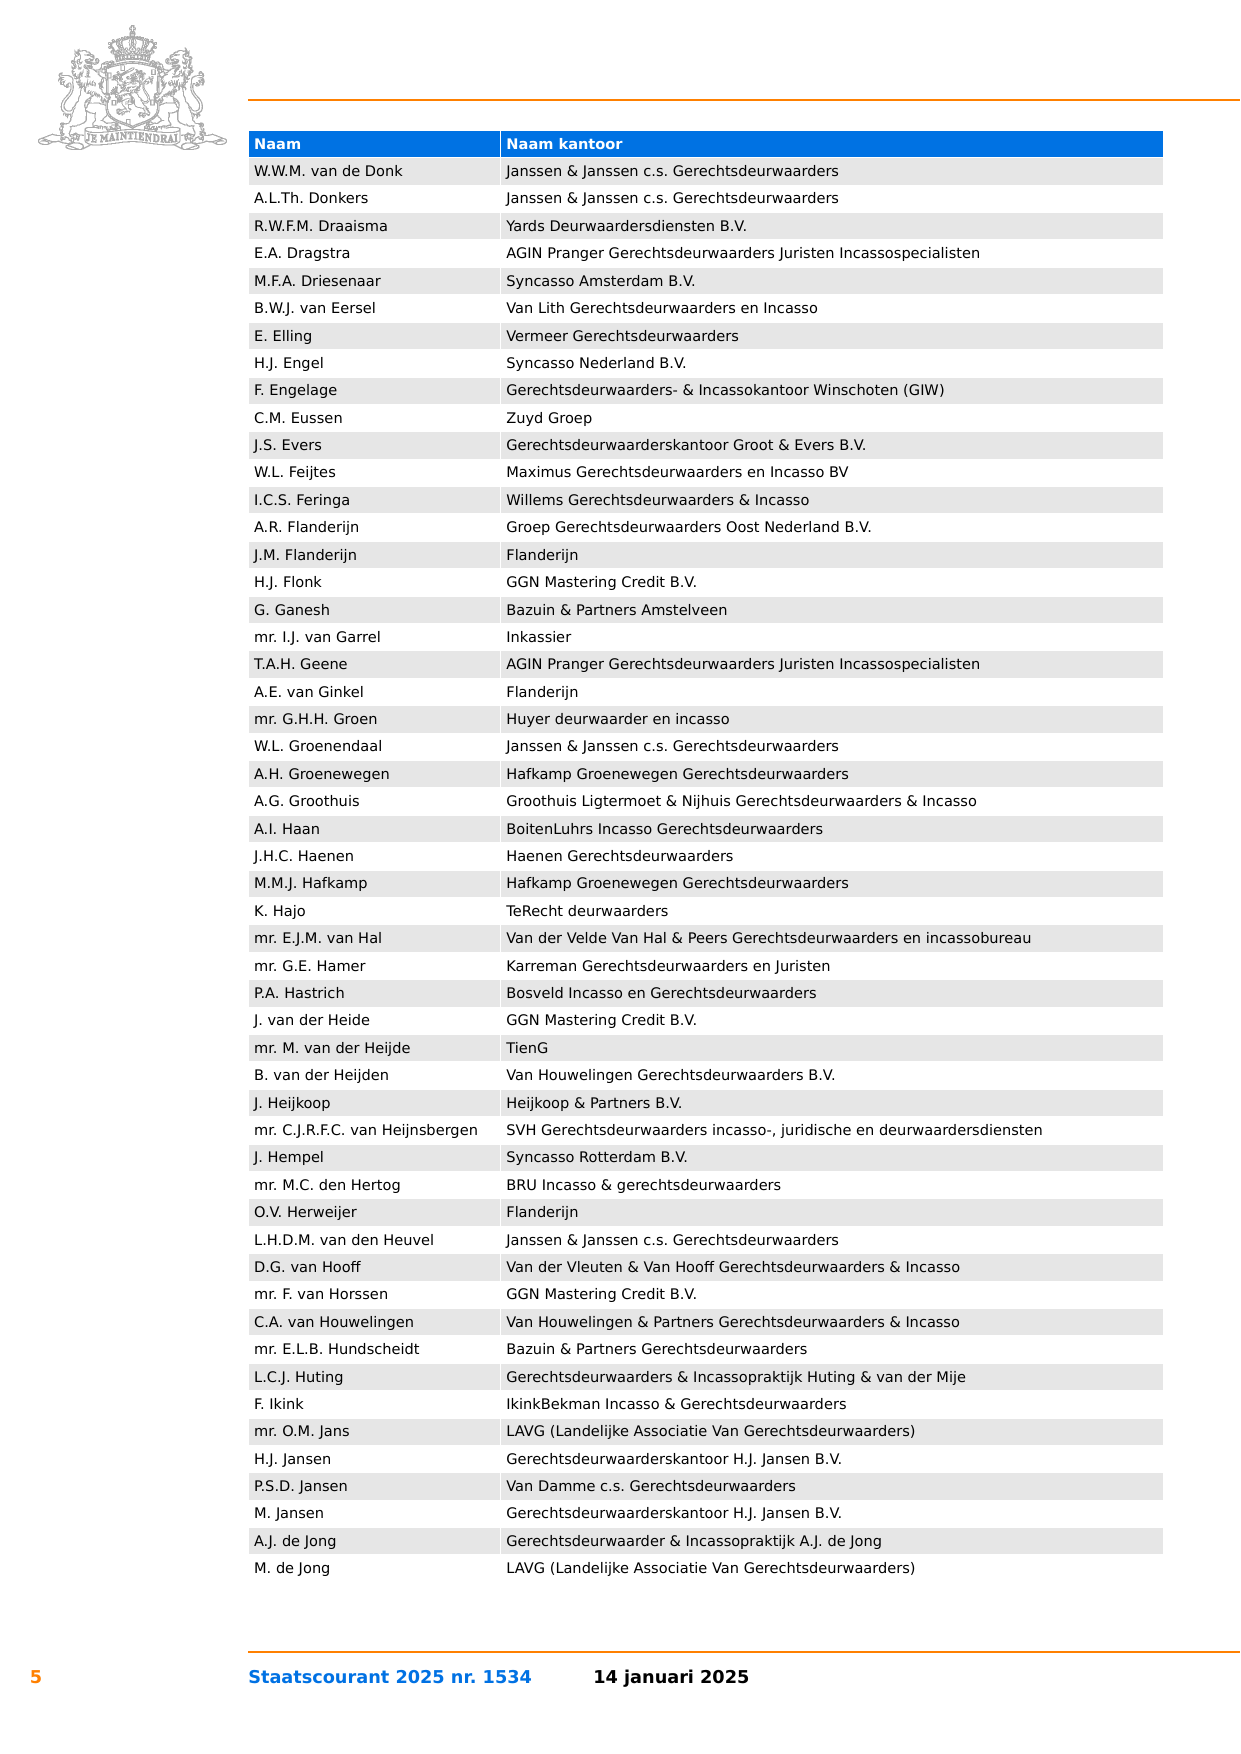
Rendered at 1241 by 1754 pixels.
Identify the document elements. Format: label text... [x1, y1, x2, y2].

table_cell K. Hajo [249, 898, 500, 924]
table_cell Janssen & Janssen c.s. Gerechtsdeurwaarders [501, 1227, 1163, 1253]
table_cell O.V. Herweijer [249, 1199, 500, 1226]
table_cell Flanderijn [501, 1199, 1163, 1226]
table_cell BoitenLuhrs Incasso Gerechtsdeurwaarders [501, 816, 1163, 842]
table_cell Groothuis Ligtermoet & Nijhuis Gerechtsdeurwaarders & Incasso [501, 789, 1163, 815]
table_cell M. Jansen [249, 1501, 500, 1527]
table_cell Gerechtsdeurwaarders- & Incassokantoor Winschoten (GIW) [501, 378, 1163, 404]
table_cell F. Ikink [249, 1391, 500, 1417]
table_header Naam kantoor [501, 131, 1163, 157]
table_cell C.A. van Houwelingen [249, 1309, 500, 1335]
table_cell E.A. Dragstra [249, 241, 500, 267]
table_cell J. van der Heide [249, 1008, 500, 1034]
table_cell AGIN Pranger Gerechtsdeurwaarders Juristen Incassospecialisten [501, 651, 1163, 678]
table_cell Maximus Gerechtsdeurwaarders en Incasso BV [501, 460, 1163, 486]
table_cell I.C.S. Feringa [249, 487, 500, 513]
table_header Naam [249, 131, 500, 157]
table_cell J.H.C. Haenen [249, 843, 500, 869]
table_cell A.J. de Jong [249, 1528, 500, 1554]
table_cell E. Elling [249, 323, 500, 349]
table_cell Groep Gerechtsdeurwaarders Oost Nederland B.V. [501, 515, 1163, 541]
table_cell IkinkBekman Incasso & Gerechtsdeurwaarders [501, 1391, 1163, 1417]
table_cell J.M. Flanderijn [249, 542, 500, 568]
table_cell Syncasso Nederland B.V. [501, 350, 1163, 376]
table_cell Hafkamp Groenewegen Gerechtsdeurwaarders [501, 761, 1163, 787]
table_cell Heijkoop & Partners B.V. [501, 1090, 1163, 1116]
table_cell Van Damme c.s. Gerechtsdeurwaarders [501, 1473, 1163, 1500]
table_cell L.C.J. Huting [249, 1364, 500, 1390]
table_cell mr. G.E. Hamer [249, 953, 500, 979]
table_cell Inkassier [501, 624, 1163, 650]
table_cell mr. I.J. van Garrel [249, 624, 500, 650]
table_cell F. Engelage [249, 378, 500, 404]
table_cell TienG [501, 1035, 1163, 1061]
table_cell Flanderijn [501, 679, 1163, 705]
table_cell W.W.M. van de Donk [249, 158, 500, 185]
table_cell G. Ganesh [249, 597, 500, 623]
table_cell Janssen & Janssen c.s. Gerechtsdeurwaarders [501, 734, 1163, 760]
table_cell GGN Mastering Credit B.V. [501, 1008, 1163, 1034]
table_cell J. Hempel [249, 1145, 500, 1171]
table_cell A.H. Groenewegen [249, 761, 500, 787]
table_cell H.J. Jansen [249, 1446, 500, 1472]
table_cell A.G. Groothuis [249, 789, 500, 815]
table_cell mr. F. van Horssen [249, 1282, 500, 1308]
table_cell B.W.J. van Eersel [249, 295, 500, 322]
table_cell BRU Incasso & gerechtsdeurwaarders [501, 1172, 1163, 1198]
picture [38, 25, 227, 150]
table_cell Van der Vleuten & Van Hooff Gerechtsdeurwaarders & Incasso [501, 1254, 1163, 1281]
table_cell A.E. van Ginkel [249, 679, 500, 705]
table_cell Gerechtsdeurwaarderskantoor H.J. Jansen B.V. [501, 1501, 1163, 1527]
table_cell W.L. Groenendaal [249, 734, 500, 760]
table_cell J.S. Evers [249, 432, 500, 459]
table_cell TeRecht deurwaarders [501, 898, 1163, 924]
table_cell Bazuin & Partners Amstelveen [501, 597, 1163, 623]
table_cell Janssen & Janssen c.s. Gerechtsdeurwaarders [501, 186, 1163, 212]
table_cell Gerechtsdeurwaarder & Incassopraktijk A.J. de Jong [501, 1528, 1163, 1554]
table_cell T.A.H. Geene [249, 651, 500, 678]
table_cell Willems Gerechtsdeurwaarders & Incasso [501, 487, 1163, 513]
table_cell P.S.D. Jansen [249, 1473, 500, 1500]
table_cell W.L. Feijtes [249, 460, 500, 486]
table_cell mr. M. van der Heijde [249, 1035, 500, 1061]
table_cell Van Houwelingen Gerechtsdeurwaarders B.V. [501, 1063, 1163, 1089]
table_cell mr. C.J.R.F.C. van Heijnsbergen [249, 1117, 500, 1143]
table_cell A.L.Th. Donkers [249, 186, 500, 212]
table_cell Huyer deurwaarder en incasso [501, 706, 1163, 733]
table_cell Bosveld Incasso en Gerechtsdeurwaarders [501, 980, 1163, 1007]
table_cell J. Heijkoop [249, 1090, 500, 1116]
table_cell mr. G.H.H. Groen [249, 706, 500, 733]
table_cell Bazuin & Partners Gerechtsdeurwaarders [501, 1336, 1163, 1363]
table_cell R.W.F.M. Draaisma [249, 213, 500, 239]
table_cell H.J. Engel [249, 350, 500, 376]
table_cell Van Houwelingen & Partners Gerechtsdeurwaarders & Incasso [501, 1309, 1163, 1335]
table_cell Van Lith Gerechtsdeurwaarders en Incasso [501, 295, 1163, 322]
table_cell Yards Deurwaardersdiensten B.V. [501, 213, 1163, 239]
table_cell mr. E.L.B. Hundscheidt [249, 1336, 500, 1363]
table_cell SVH Gerechtsdeurwaarders incasso-, juridische en deurwaardersdiensten [501, 1117, 1163, 1143]
table_cell Syncasso Rotterdam B.V. [501, 1145, 1163, 1171]
table_cell B. van der Heijden [249, 1063, 500, 1089]
table_cell mr. M.C. den Hertog [249, 1172, 500, 1198]
table_cell Van der Velde Van Hal & Peers Gerechtsdeurwaarders en incassobureau [501, 925, 1163, 952]
table_cell mr. E.J.M. van Hal [249, 925, 500, 952]
table_cell M.F.A. Driesenaar [249, 268, 500, 294]
table_cell GGN Mastering Credit B.V. [501, 569, 1163, 596]
table_cell LAVG (Landelijke Associatie Van Gerechtsdeurwaarders) [501, 1419, 1163, 1445]
table_cell Flanderijn [501, 542, 1163, 568]
table_cell Haenen Gerechtsdeurwaarders [501, 843, 1163, 869]
table_cell mr. O.M. Jans [249, 1419, 500, 1445]
table_cell Hafkamp Groenewegen Gerechtsdeurwaarders [501, 871, 1163, 897]
table_cell Zuyd Groep [501, 405, 1163, 431]
table_cell Gerechtsdeurwaarderskantoor H.J. Jansen B.V. [501, 1446, 1163, 1472]
table_cell Gerechtsdeurwaarderskantoor Groot & Evers B.V. [501, 432, 1163, 459]
table_cell Karreman Gerechtsdeurwaarders en Juristen [501, 953, 1163, 979]
table_cell Gerechtsdeurwaarders & Incassopraktijk Huting & van der Mije [501, 1364, 1163, 1390]
table_cell A.R. Flanderijn [249, 515, 500, 541]
table_cell Vermeer Gerechtsdeurwaarders [501, 323, 1163, 349]
table_cell A.I. Haan [249, 816, 500, 842]
table_cell Janssen & Janssen c.s. Gerechtsdeurwaarders [501, 158, 1163, 185]
table_cell P.A. Hastrich [249, 980, 500, 1007]
table_cell Syncasso Amsterdam B.V. [501, 268, 1163, 294]
table_cell M.M.J. Hafkamp [249, 871, 500, 897]
table_cell M. de Jong [249, 1556, 500, 1582]
table_cell C.M. Eussen [249, 405, 500, 431]
table_cell L.H.D.M. van den Heuvel [249, 1227, 500, 1253]
table_cell AGIN Pranger Gerechtsdeurwaarders Juristen Incassospecialisten [501, 241, 1163, 267]
table_cell D.G. van Hooff [249, 1254, 500, 1281]
table_cell LAVG (Landelijke Associatie Van Gerechtsdeurwaarders) [501, 1556, 1163, 1582]
table_cell H.J. Flonk [249, 569, 500, 596]
table_cell GGN Mastering Credit B.V. [501, 1282, 1163, 1308]
